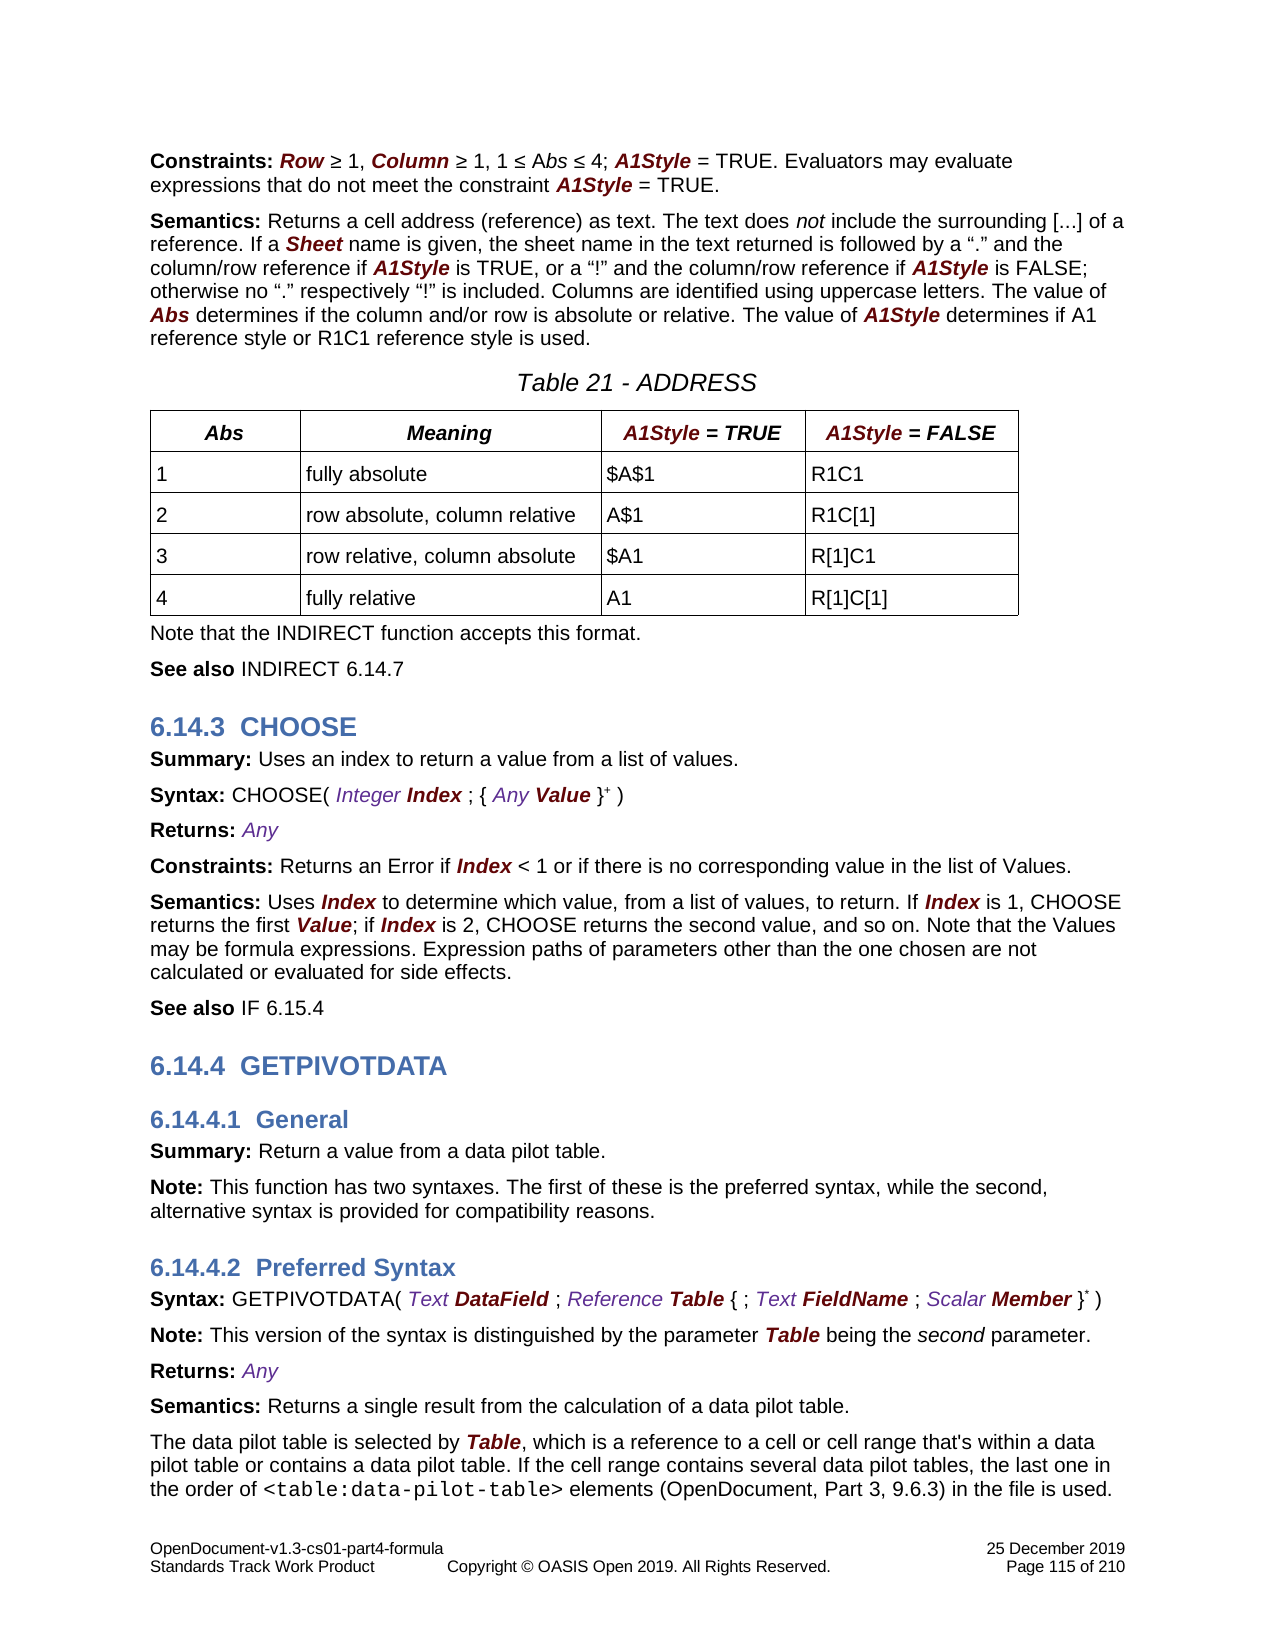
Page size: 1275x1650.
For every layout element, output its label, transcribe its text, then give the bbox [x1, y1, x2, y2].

table_cell 2 [151, 493, 300, 533]
text Syntax: GETPIVOTDATA( Text DataField ; Reference Table { ; Text FieldName ; Scalar Member }* ) [150, 1288, 1125, 1311]
text Table 21 - ADDRESS [150, 369, 1125, 397]
text See also IF 6.15.4 [150, 996, 1125, 1020]
text Summary: Return a value from a data pilot table. [150, 1140, 1125, 1163]
text Semantics: Uses Index to determine which value, from a list of values, to return. If Index is 1, CHOOSE returns the first Value; if Index is 2, CHOOSE returns the second value, and so on. Note that the Values may be formula expressions. Expression paths of parameters other than the one chosen are not calculated or evaluated for side effects. [150, 890, 1125, 984]
text Note: This function has two syntaxes. The first of these is the preferred syntax, while the second, alternative syntax is provided for compatibility reasons. [150, 1176, 1125, 1223]
text See also INDIRECT 6.14.7 [150, 657, 1125, 681]
text Returns: Any [150, 819, 1125, 842]
text Note: This version of the syntax is distinguished by the parameter Table being the second parameter. [150, 1323, 1125, 1347]
text Constraints: Returns an Error if Index < 1 or if there is no corresponding value in the list of Values. [150, 854, 1125, 878]
subtitle CHOOSE [150, 712, 1125, 742]
text Semantics: Returns a cell address (reference) as text. The text does not include the surrounding [...] of a reference. If a Sheet name is given, the sheet name in the text returned is followed by a “.” and the column/row reference if A1Style is TRUE, or a “!” and the column/row reference if A1Style is FALSE; otherwise no “.” respectively “!” is included. Columns are identified using uppercase letters. The value of Abs determines if the column and/or row is absolute or relative. The value of A1Style determines if A1 reference style or R1C1 reference style is used. [150, 209, 1125, 350]
table_cell $A$1 [602, 452, 805, 492]
text Constraints: Row ≥ 1, Column ≥ 1, 1 ≤ Abs ≤ 4; A1Style = TRUE. Evaluators may evaluate expressions that do not meet the constraint A1Style = TRUE. [150, 150, 1125, 197]
text Semantics: Returns a single result from the calculation of a data pilot table. [150, 1395, 1125, 1418]
subtitle General [150, 1106, 1125, 1134]
table_cell R1C1 [806, 452, 1018, 492]
table_cell R[1]C[1] [806, 575, 1018, 615]
table_cell fully absolute [301, 452, 601, 492]
table_cell 1 [151, 452, 300, 492]
table_cell 4 [151, 575, 300, 615]
table_cell A1 [602, 575, 805, 615]
table_header Abs [151, 411, 300, 451]
table_cell row absolute, column relative [301, 493, 601, 533]
table_cell row relative, column absolute [301, 534, 601, 574]
table_header Meaning [301, 411, 601, 451]
table_cell A$1 [602, 493, 805, 533]
table_cell $A1 [602, 534, 805, 574]
text The data pilot table is selected by Table, which is a reference to a cell or cell range that's within a data pilot table or contains a data pilot table. If the cell range contains several data pilot tables, the last one in the order of <table:data-pilot-table> elements (OpenDocument, Part 3, 9.6.3) in the file is used. [150, 1430, 1125, 1503]
table_cell R1C[1] [806, 493, 1018, 533]
text Returns: Any [150, 1359, 1125, 1383]
text Summary: Uses an index to return a value from a list of values. [150, 748, 1125, 771]
table_header A1Style = FALSE [806, 411, 1018, 451]
text Syntax: CHOOSE( Integer Index ; { Any Value }+ ) [150, 783, 1125, 807]
table_cell R[1]C1 [806, 534, 1018, 574]
table_cell fully relative [301, 575, 601, 615]
subtitle GETPIVOTDATA [150, 1051, 1125, 1081]
subtitle Preferred Syntax [150, 1254, 1125, 1282]
text Note that the INDIRECT function accepts this format. [150, 621, 1125, 645]
table_header A1Style = TRUE [602, 411, 805, 451]
table_cell 3 [151, 534, 300, 574]
